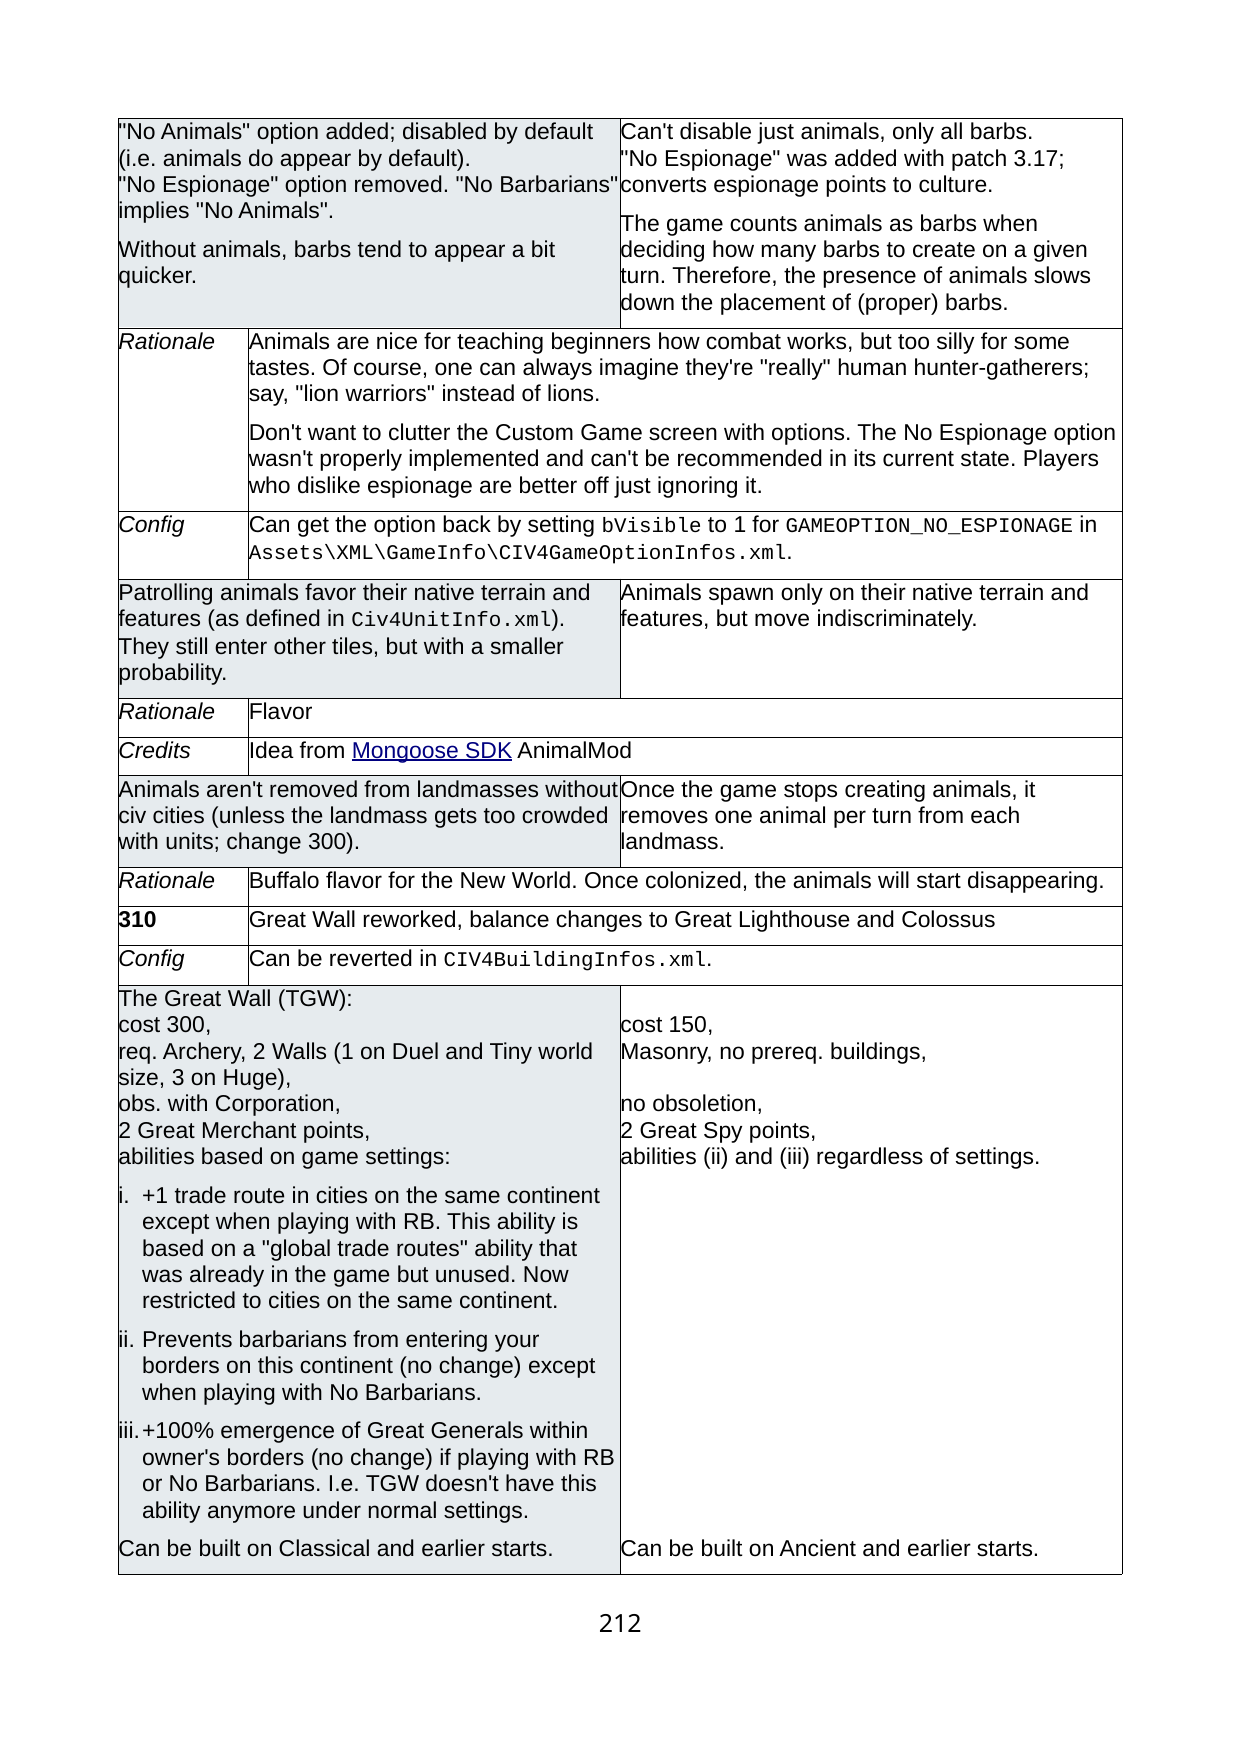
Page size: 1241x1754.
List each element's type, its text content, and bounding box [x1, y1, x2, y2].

table_cell cost 150, Masonry, no prereq. buildings, no obsoletion, 2 Great Spy points, abilities (ii) and (iii) regardless of settings. Can be built on Ancient and earlier starts. [621, 986, 1122, 1574]
table_cell Rationale [119, 329, 248, 511]
table_cell "No Animals" option added; disabled by default (i.e. animals do appear by default). "No Espionage" option removed. "No Barbarians" implies "No Animals". Without animals, barbs tend to appear a bit quicker. [119, 119, 620, 327]
table_cell Credits [119, 738, 248, 775]
table_cell Rationale [119, 699, 248, 737]
table_cell Config [119, 512, 248, 578]
table_cell Animals aren't removed from landmasses without civ cities (unless the landmass gets too crowded with units; change 300). [119, 776, 620, 867]
table_cell Great Wall reworked, balance changes to Great Lighthouse and Colossus [249, 907, 1122, 945]
table_cell Buffalo flavor for the New World. Once colonized, the animals will start disappearing. [249, 868, 1122, 906]
table_cell 310 [119, 907, 248, 945]
table_cell Can be reverted in CIV4BuildingInfos.xml. [249, 946, 1122, 985]
table_cell Patrolling animals favor their native terrain and features (as defined in Civ4UnitInfo.xml). They still enter other tiles, but with a smaller probability. [119, 580, 620, 698]
table_cell Rationale [119, 868, 248, 906]
table_cell Flavor [249, 699, 1122, 737]
table_cell Can get the option back by setting bVisible to 1 for GAMEOPTION_NO_ESPIONAGE in Assets\XML\GameInfo\CIV4GameOptionInfos.xml. [249, 512, 1122, 578]
table_cell Can't disable just animals, only all barbs. "No Espionage" was added with patch 3.17; converts espionage points to culture. The game counts animals as barbs when deciding how many barbs to create on a given turn. Therefore, the presence of animals slows down the placement of (proper) barbs. [621, 119, 1122, 327]
table_cell Animals spawn only on their native terrain and features, but move indiscriminately. [621, 580, 1122, 698]
table_cell The Great Wall (TGW): cost 300, req. Archery, 2 Walls (1 on Duel and Tiny world size, 3 on Huge), obs. with Corporation, 2 Great Merchant points, abilities based on game settings: +1 trade route in cities on the same continent except when playing with RB. This ability is based on a "global trade routes" ability that was already in the game but unused. Now restricted to cities on the same continent. Prevents barbarians from entering your borders on this continent (no change) except when playing with No Barbarians. +100% emergence of Great Generals within owner's borders (no change) if playing with RB or No Barbarians. I.e. TGW doesn't have this ability anymore under normal settings. Can be built on Classical and earlier starts. [119, 986, 620, 1574]
table_cell Once the game stops creating animals, it removes one animal per turn from each landmass. [621, 776, 1122, 867]
table_cell Animals are nice for teaching beginners how combat works, but too silly for some tastes. Of course, one can always imagine they're "really" human hunter-gatherers; say, "lion warriors" instead of lions. Don't want to clutter the Custom Game screen with options. The No Espionage option wasn't properly implemented and can't be recommended in its current state. Players who dislike espionage are better off just ignoring it. [249, 329, 1122, 511]
table_cell Idea from Mongoose SDK AnimalMod [249, 738, 1122, 775]
table_cell Config [119, 946, 248, 985]
